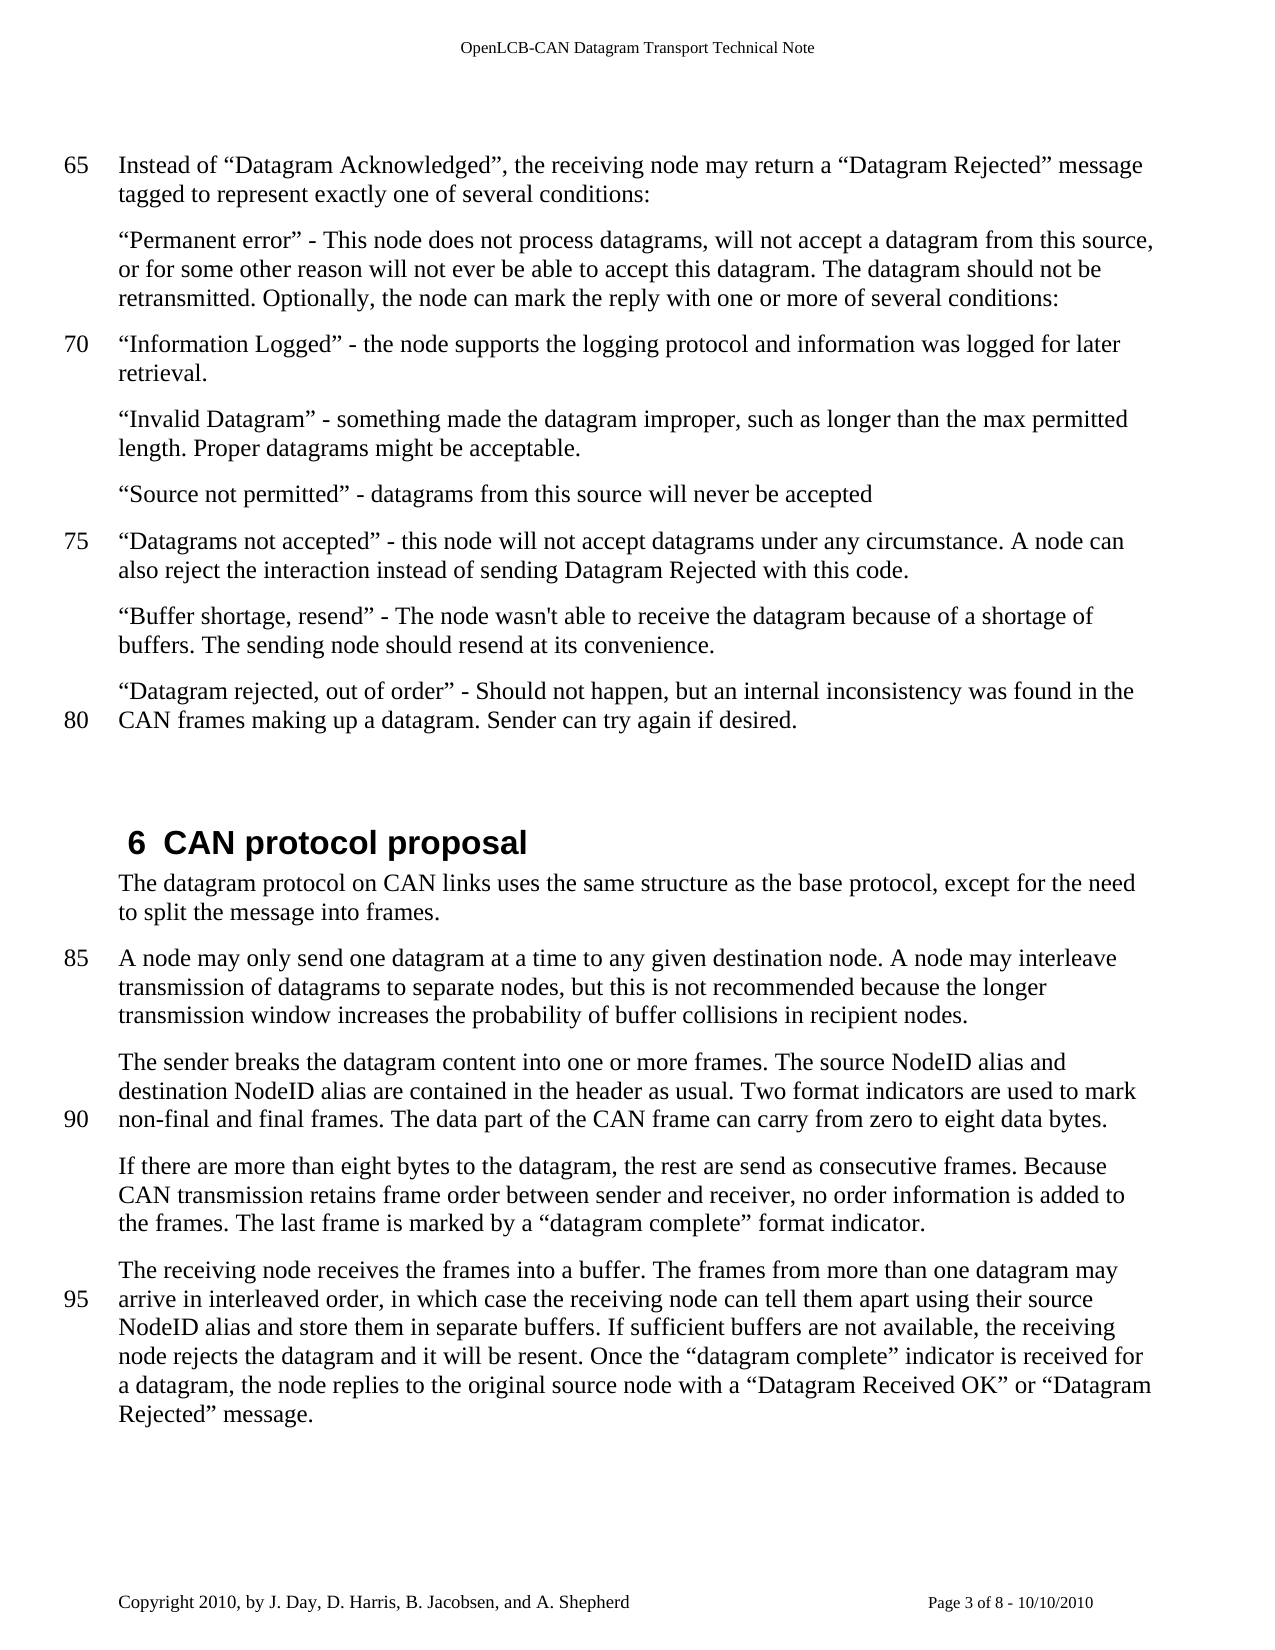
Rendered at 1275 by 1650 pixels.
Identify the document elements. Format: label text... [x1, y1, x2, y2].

text “Invalid Datagram” - something made the datagram improper, such as longer than the max permitted length. Proper datagrams might be acceptable. [118, 404, 1157, 462]
text The receiving node receives the frames into a buffer. The frames from more than one datagram may arrive in interleaved order, in which case the receiving node can tell them apart using their source NodeID alias and store them in separate buffers. If sufficient buffers are not available, the receiving node rejects the datagram and it will be resent. Once the “datagram complete” indicator is received for a datagram, the node replies to the original source node with a “Datagram Received OK” or “Datagram Rejected” message. [118, 1255, 1157, 1427]
subtitle CAN protocol proposal [118, 823, 1157, 862]
text If there are more than eight bytes to the datagram, the rest are send as consecutive frames. Because CAN transmission retains frame order between sender and receiver, no order information is added to the frames. The last frame is marked by a “datagram complete” format indicator. [118, 1151, 1157, 1237]
text The datagram protocol on CAN links uses the same structure as the base protocol, except for the need to split the message into frames. [118, 868, 1157, 925]
text “Permanent error” - This node does not process datagrams, will not accept a datagram from this source, or for some other reason will not ever be able to accept this datagram. The datagram should not be retransmitted. Optionally, the node can mark the reply with one or more of several conditions: [118, 225, 1157, 311]
text “Source not permitted” - datagrams from this source will never be accepted [118, 479, 1157, 508]
text “Datagram rejected, out of order” - Should not happen, but an internal inconsistency was found in the CAN frames making up a datagram. Sender can try again if desired. [118, 676, 1157, 734]
text The sender breaks the datagram content into one or more frames. The source NodeID alias and destination NodeID alias are contained in the header as usual. Two format indicators are used to mark non-final and final frames. The data part of the CAN frame can carry from zero to eight data bytes. [118, 1047, 1157, 1133]
text “Information Logged” - the node supports the logging protocol and information was logged for later retrieval. [118, 329, 1157, 387]
text A node may only send one datagram at a time to any given destination node. A node may interleave transmission of datagrams to separate nodes, but this is not recommended because the longer transmission window increases the probability of buffer collisions in recipient nodes. [118, 943, 1157, 1029]
text “Buffer shortage, resend” - The node wasn't able to receive the datagram because of a shortage of buffers. The sending node should resend at its convenience. [118, 601, 1157, 659]
text “Datagrams not accepted” - this node will not accept datagrams under any circumstance. A node can also reject the interaction instead of sending Datagram Rejected with this code. [118, 526, 1157, 583]
text Instead of “Datagram Acknowledged”, the receiving node may return a “Datagram Rejected” message tagged to represent exactly one of several conditions: [118, 150, 1157, 207]
